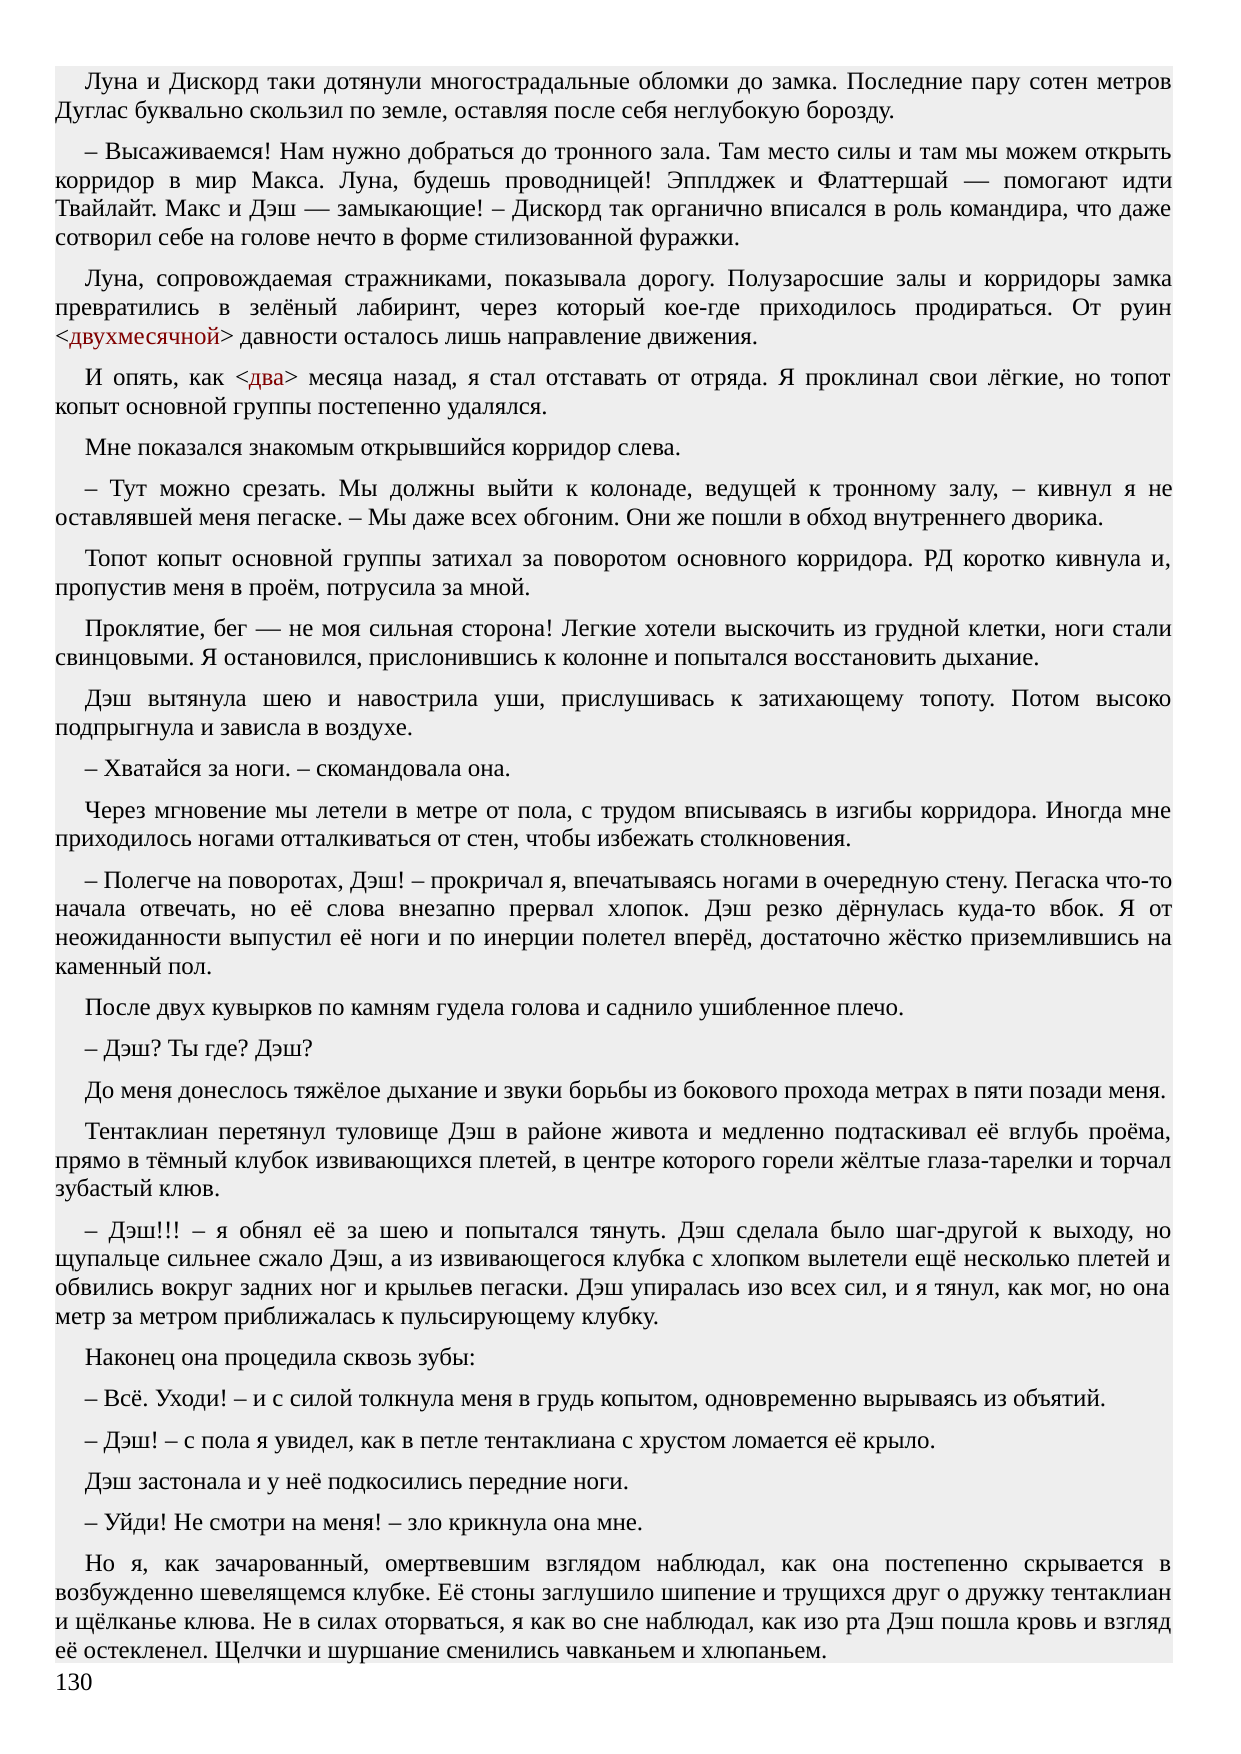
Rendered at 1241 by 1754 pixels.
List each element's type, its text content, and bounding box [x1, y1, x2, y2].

text Наконец она процедила сквозь зубы: [55, 1342, 1173, 1371]
text Топот копыт основной группы затихал за поворотом основного корридора. РД коротко кивнула и, пропустив меня в проём, потрусила за мной. [55, 543, 1173, 601]
text И опять, как <два> месяца назад, я стал отставать от отряда. Я проклинал свои лёгкие, но топот копыт основной группы постепенно удалялся. [55, 362, 1173, 420]
text – Всё. Уходи! – и с силой толкнула меня в грудь копытом, одновременно вырываясь из объятий. [55, 1383, 1173, 1412]
text – Тут можно срезать. Мы должны выйти к колонаде, ведущей к тронному залу, – кивнул я не оставлявшей меня пегаске. – Мы даже всех обгоним. Они же пошли в обход внутреннего дворика. [55, 473, 1173, 531]
text Луна и Дискорд таки дотянули многострадальные обломки до замка. Последние пару сотен метров Дуглас буквально скользил по земле, оставляя после себя неглубокую борозду. [55, 66, 1173, 123]
text Проклятие, бег — не моя сильная сторона! Легкие хотели выскочить из грудной клетки, ноги стали свинцовыми. Я остановился, прислонившись к колонне и попытался восстановить дыхание. [55, 613, 1173, 671]
text Но я, как зачарованный, омертвевшим взглядом наблюдал, как она постепенно скрывается в возбужденно шевелящемся клубке. Её стоны заглушило шипение и трущихся друг о дружку тентаклиан и щёлканье клюва. Не в силах оторваться, я как во сне наблюдал, как изо рта Дэш пошла кровь и взгляд её остекленел. Щелчки и шуршание сменились чавканьем и хлюпаньем. [55, 1548, 1173, 1663]
text – Хватайся за ноги. – скомандовала она. [55, 753, 1173, 782]
text – Высаживаемся! Нам нужно добраться до тронного зала. Там место силы и там мы можем открыть корридор в мир Макса. Луна, будешь проводницей! Эпплджек и Флаттершай — помогают идти Твайлайт. Макс и Дэш — замыкающие! – Дискорд так органично вписался в роль командира, что даже сотворил себе на голове нечто в форме стилизованной фуражки. [55, 136, 1173, 251]
text – Дэш? Ты где? Дэш? [55, 1033, 1173, 1062]
text После двух кувырков по камням гудела голова и саднило ушибленное плечо. [55, 992, 1173, 1021]
text Дэш вытянула шею и навострила уши, прислушивась к затихающему топоту. Потом высоко подпрыгнула и зависла в воздухе. [55, 683, 1173, 741]
text Луна, сопровождаемая стражниками, показывала дорогу. Полузаросшие залы и корридоры замка превратились в зелёный лабиринт, через который кое-где приходилось продираться. От руин <двухмесячной> давности осталось лишь направление движения. [55, 263, 1173, 350]
text До меня донеслось тяжёлое дыхание и звуки борьбы из бокового прохода метрах в пяти позади меня. [55, 1075, 1173, 1103]
text Дэш застонала и у неё подкосились передние ноги. [55, 1466, 1173, 1495]
text Мне показался знакомым открывшийся корридор слева. [55, 432, 1173, 461]
text – Уйди! Не смотри на меня! – зло крикнула она мне. [55, 1507, 1173, 1536]
text – Дэш!!! – я обнял её за шею и попытался тянуть. Дэш сделала было шаг-другой к выходу, но щупальце сильнее сжало Дэш, а из извивающегося клубка с хлопком вылетели ещё несколько плетей и обвились вокруг задних ног и крыльев пегаски. Дэш упиралась изо всех сил, и я тянул, как мог, но она метр за метром приближалась к пульсирующему клубку. [55, 1215, 1173, 1330]
text – Дэш! – с пола я увидел, как в петле тентаклиана с хрустом ломается её крыло. [55, 1425, 1173, 1453]
text Тентаклиан перетянул туловище Дэш в районе живота и медленно подтаскивал её вглубь проёма, прямо в тёмный клубок извивающихся плетей, в центре которого горели жёлтые глаза-тарелки и торчал зубастый клюв. [55, 1116, 1173, 1202]
text Через мгновение мы летели в метре от пола, с трудом вписываясь в изгибы корридора. Иногда мне приходилось ногами отталкиваться от стен, чтобы избежать столкновения. [55, 795, 1173, 852]
text – Полегче на поворотах, Дэш! – прокричал я, впечатываясь ногами в очередную стену. Пегаска что-то начала отвечать, но её слова внезапно прервал хлопок. Дэш резко дёрнулась куда-то вбок. Я от неожиданности выпустил её ноги и по инерции полетел вперёд, достаточно жёстко приземлившись на каменный пол. [55, 865, 1173, 980]
